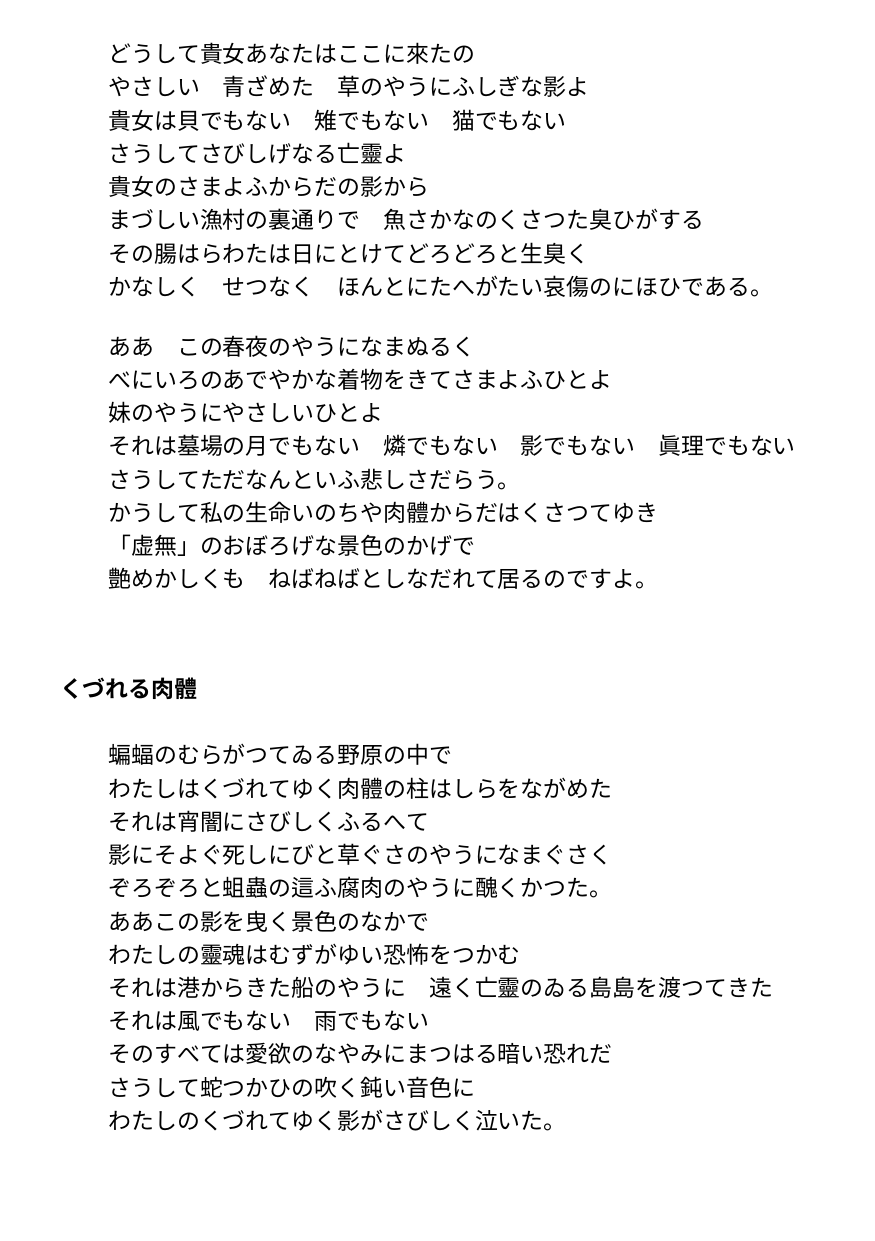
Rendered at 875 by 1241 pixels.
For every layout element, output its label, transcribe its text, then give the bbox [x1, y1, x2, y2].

subtitle くづれる肉體 [60, 671, 838, 704]
text 「虚無」のおぼろげな景色のかげで [72, 528, 802, 561]
text わたしのくづれてゆく影がさびしく泣いた。 [72, 1103, 802, 1136]
text 影にそよぐ死しにびと草ぐさのやうになまぐさく [72, 837, 802, 870]
text わたしの靈魂はむずがゆい恐怖をつかむ [72, 937, 802, 970]
text さうしてただなんといふ悲しさだらう。 [72, 461, 802, 495]
text ああ この春夜のやうになまぬるく [72, 328, 802, 362]
text 貴女は貝でもない 雉でもない 猫でもない [72, 102, 802, 136]
text 貴女のさまよふからだの影から [72, 169, 802, 202]
text 蝙蝠のむらがつてゐる野原の中で [72, 737, 802, 770]
text かうして私の生命いのちや肉體からだはくさつてゆき [72, 495, 802, 528]
text ああこの影を曳く景色のなかで [72, 903, 802, 937]
text やさしい 青ざめた 草のやうにふしぎな影よ [72, 69, 802, 102]
text かなしく せつなく ほんとにたへがたい哀傷のにほひである。 [72, 269, 802, 302]
text それは宵闇にさびしくふるへて [72, 804, 802, 837]
text それは港からきた船のやうに 遠く亡靈のゐる島島を渡つてきた [72, 970, 802, 1003]
text ぞろぞろと蛆蟲の這ふ腐肉のやうに醜くかつた。 [72, 870, 802, 903]
text 艶めかしくも ねばねばとしなだれて居るのですよ。 [72, 561, 802, 594]
text そのすべては愛欲のなやみにまつはる暗い恐れだ [72, 1036, 802, 1069]
text それは風でもない 雨でもない [72, 1003, 802, 1036]
text 妹のやうにやさしいひとよ [72, 395, 802, 428]
text わたしはくづれてゆく肉體の柱はしらをながめた [72, 770, 802, 804]
text さうしてさびしげなる亡靈よ [72, 136, 802, 169]
text さうして蛇つかひの吹く鈍い音色に [72, 1069, 802, 1103]
text それは墓場の月でもない 燐でもない 影でもない 眞理でもない [72, 428, 802, 461]
text まづしい漁村の裏通りで 魚さかなのくさつた臭ひがする [72, 202, 802, 235]
text その腸はらわたは日にとけてどろどろと生臭く [72, 235, 802, 269]
text べにいろのあでやかな着物をきてさまよふひとよ [72, 362, 802, 395]
text どうして貴女あなたはここに來たの [72, 36, 802, 69]
